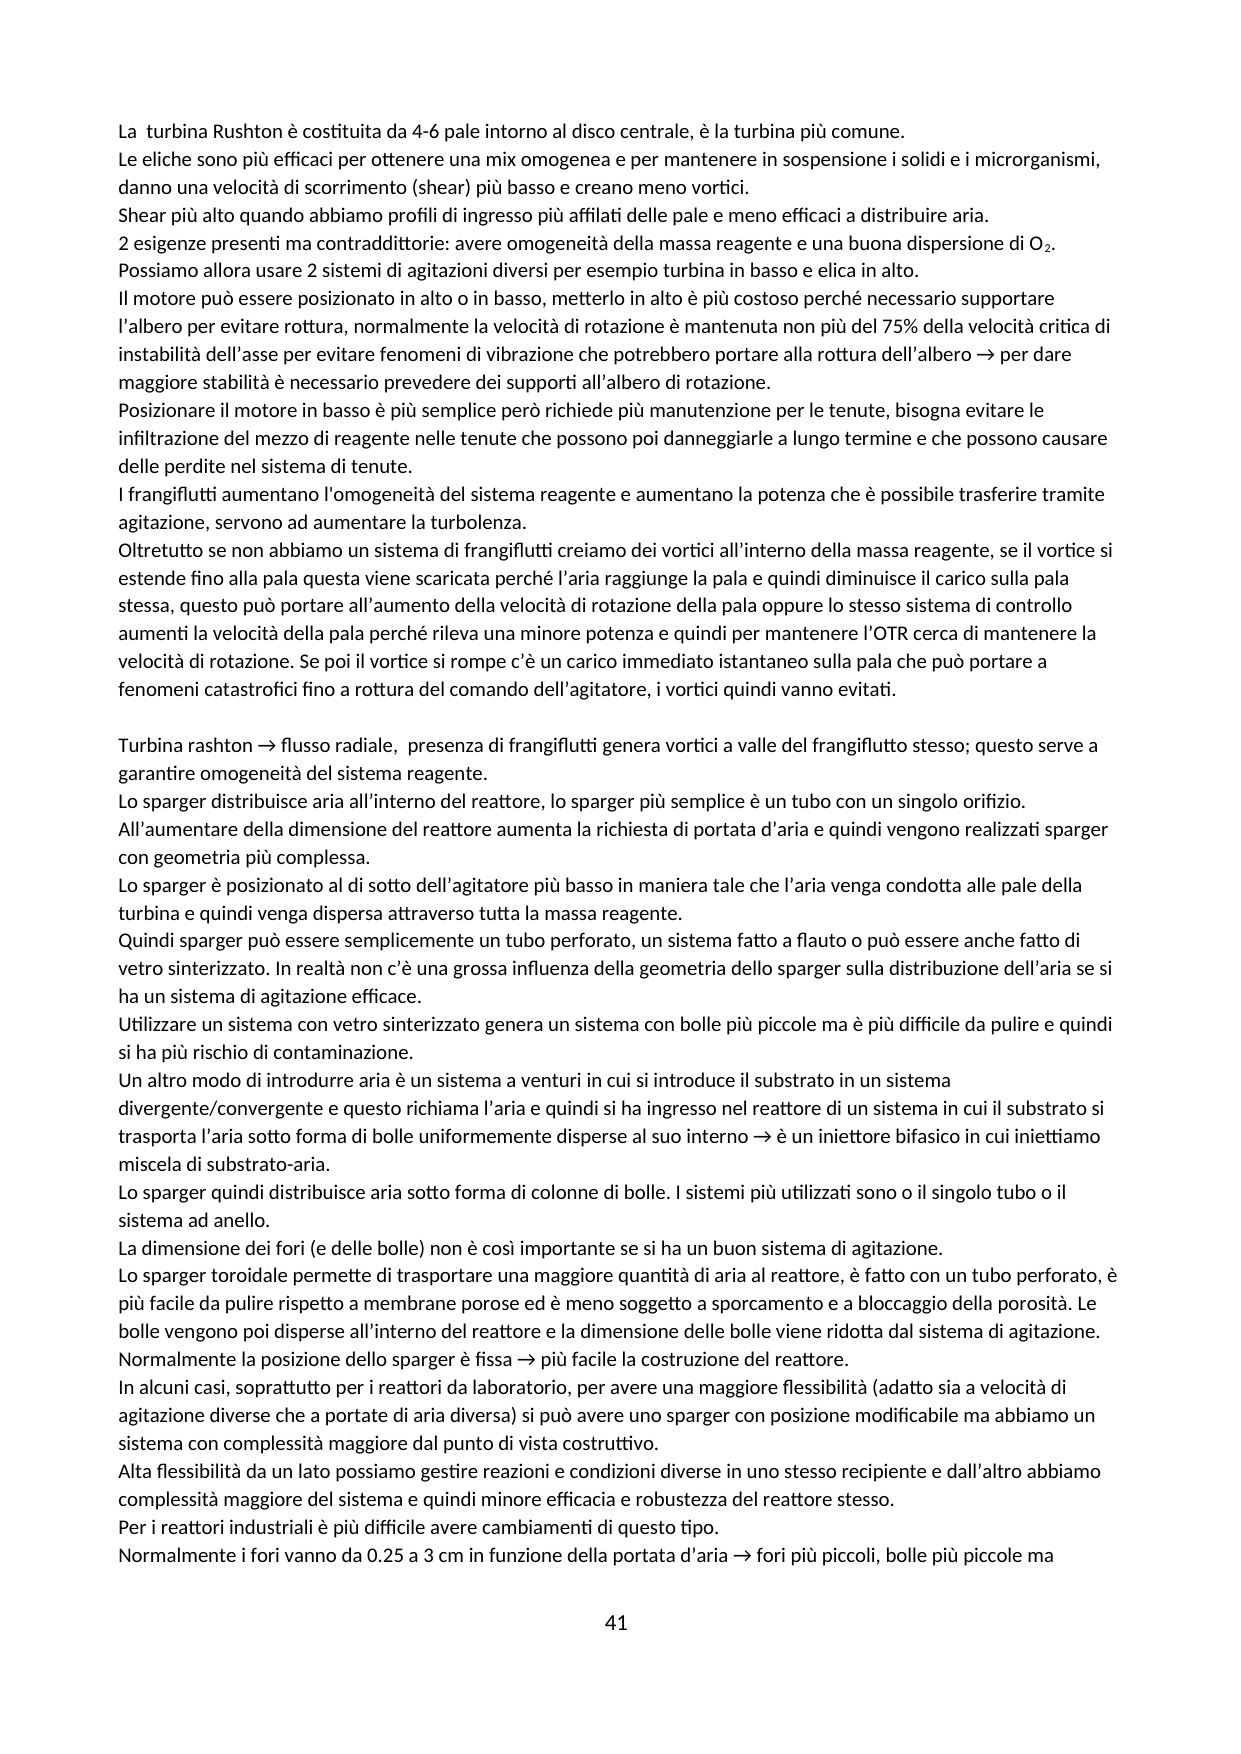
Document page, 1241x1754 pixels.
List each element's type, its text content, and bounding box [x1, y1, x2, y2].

text Normalmente la posizione dello sparger è fissa → più facile la costruzione del reattore. [118, 1346, 1124, 1372]
text In alcuni casi, soprattutto per i reattori da laboratorio, per avere una maggiore flessibilità (adatto sia a velocità di agitazione diverse che a portate di aria diversa) si può avere uno sparger con posizione modificabile ma abbiamo un sistema con complessità maggiore dal punto di vista costruttivo. Alta flessibilità da un lato possiamo gestire reazioni e condizioni diverse in uno stesso recipiente e dall’altro abbiamo complessità maggiore del sistema e quindi minore efficacia e robustezza del reattore stesso. Per i reattori industriali è più difficile avere cambiamenti di questo tipo. Normalmente i fori vanno da 0.25 a 3 cm in funzione della portata d’aria → fori più piccoli, bolle più piccole ma [118, 1374, 1124, 1567]
text La turbina Rushton è costituita da 4-6 pale intorno al disco centrale, è la turbina più comune. Le eliche sono più efficaci per ottenere una mix omogenea e per mantenere in sospensione i solidi e i microrganismi, danno una velocità di scorrimento (shear) più basso e creano meno vortici. Shear più alto quando abbiamo profili di ingresso più affilati delle pale e meno efficaci a distribuire aria. 2 esigenze presenti ma contraddittorie: avere omogeneità della massa reagente e una buona dispersione di O2. Possiamo allora usare 2 sistemi di agitazioni diversi per esempio turbina in basso e elica in alto. Il motore può essere posizionato in alto o in basso, metterlo in alto è più costoso perché necessario supportare l’albero per evitare rottura, normalmente la velocità di rotazione è mantenuta non più del 75% della velocità critica di instabilità dell’asse per evitare fenomeni di vibrazione che potrebbero portare alla rottura dell’albero → per dare maggiore stabilità è necessario prevedere dei supporti all’albero di rotazione. Posizionare il motore in basso è più semplice però richiede più manutenzione per le tenute, bisogna evitare le infiltrazione del mezzo di reagente nelle tenute che possono poi danneggiarle a lungo termine e che possono causare delle perdite nel sistema di tenute. I frangiflutti aumentano l'omogeneità del sistema reagente e aumentano la potenza che è possibile trasferire tramite agitazione, servono ad aumentare la turbolenza. Oltretutto se non abbiamo un sistema di frangiflutti creiamo dei vortici all’interno della massa reagente, se il vortice si estende fino alla pala questa viene scaricata perché l’aria raggiunge la pala e quindi diminuisce il carico sulla pala stessa, questo può portare all’aumento della velocità di rotazione della pala oppure lo stesso sistema di controllo aumenti la velocità della pala perché rileva una minore potenza e quindi per mantenere l’OTR cerca di mantenere la velocità di rotazione. Se poi il vortice si rompe c’è un carico immediato istantaneo sulla pala che può portare a fenomeni catastrofici fino a rottura del comando dell’agitatore, i vortici quindi vanno evitati. Turbina rashton → flusso radiale, presenza di frangiflutti genera vortici a valle del frangiflutto stesso; questo serve a garantire omogeneità del sistema reagente. Lo sparger distribuisce aria all’interno del reattore, lo sparger più semplice è un tubo con un singolo orifizio. All’aumentare della dimensione del reattore aumenta la richiesta di portata d’aria e quindi vengono realizzati sparger con geometria più complessa. Lo sparger è posizionato al di sotto dell’agitatore più basso in maniera tale che l’aria venga condotta alle pale della turbina e quindi venga dispersa attraverso tutta la massa reagente. Quindi sparger può essere semplicemente un tubo perforato, un sistema fatto a flauto o può essere anche fatto di vetro sinterizzato. In realtà non c’è una grossa influenza della geometria dello sparger sulla distribuzione dell’aria se si ha un sistema di agitazione efficace. Utilizzare un sistema con vetro sinterizzato genera un sistema con bolle più piccole ma è più difficile da pulire e quindi si ha più rischio di contaminazione. Un altro modo di introdurre aria è un sistema a venturi in cui si introduce il substrato in un sistema divergente/convergente e questo richiama l’aria e quindi si ha ingresso nel reattore di un sistema in cui il substrato si trasporta l’aria sotto forma di bolle uniformemente disperse al suo interno → è un iniettore bifasico in cui iniettiamo miscela di substrato-aria. Lo sparger quindi distribuisce aria sotto forma di colonne di bolle. I sistemi più utilizzati sono o il singolo tubo o il sistema ad anello. La dimensione dei fori (e delle bolle) non è così importante se si ha un buon sistema di agitazione. Lo sparger toroidale permette di trasportare una maggiore quantità di aria al reattore, è fatto con un tubo perforato, è più facile da pulire rispetto a membrane porose ed è meno soggetto a sporcamento e a bloccaggio della porosità. Le bolle vengono poi disperse all’interno del reattore e la dimensione delle bolle viene ridotta dal sistema di agitazione. [118, 118, 1124, 1344]
